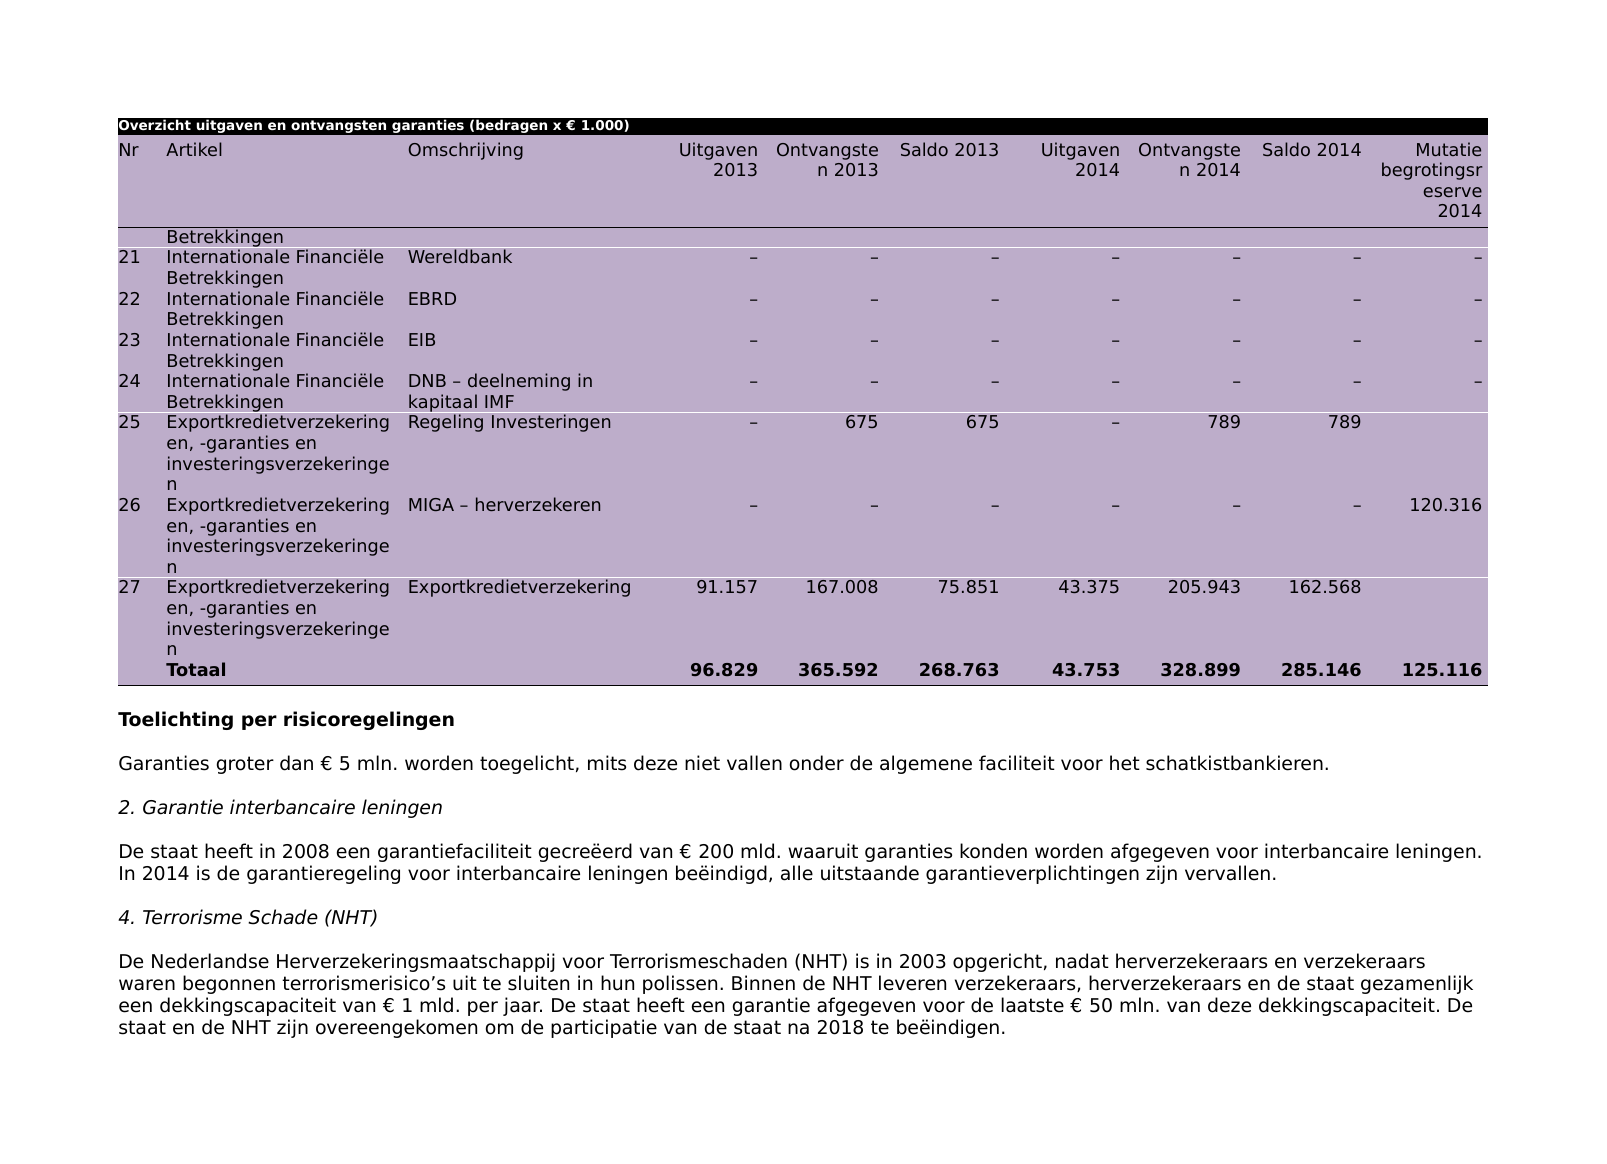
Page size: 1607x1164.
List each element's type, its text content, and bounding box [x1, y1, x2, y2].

table_cell – [885, 289, 1005, 330]
table_cell Ontvangsten 2013 [764, 135, 884, 227]
table_cell – [1005, 371, 1126, 412]
table_cell Regeling Investeringen [402, 413, 643, 495]
table_cell – [1126, 371, 1247, 412]
text Garanties groter dan € 5 mln. worden toegelicht, mits deze niet vallen onder de algemene faciliteit voor het schatkistbankieren. [118, 753, 1488, 774]
subtitle 4. Terrorisme Schade (NHT) [118, 907, 1488, 929]
table_cell [1368, 228, 1488, 247]
table_cell Uitgaven 2014 [1005, 135, 1126, 227]
table_cell [885, 228, 1005, 247]
table_cell – [764, 495, 884, 577]
table_cell Uitgaven 2013 [643, 135, 764, 227]
table_cell 205.943 [1126, 578, 1247, 660]
table_cell 675 [764, 413, 884, 495]
table_cell – [643, 289, 764, 330]
table_cell [1368, 578, 1488, 660]
table_cell 24 [118, 371, 160, 412]
table_cell [643, 228, 764, 247]
table_cell – [1247, 248, 1367, 289]
table_cell Betrekkingen [160, 228, 402, 247]
table_cell – [643, 330, 764, 371]
table_cell – [1005, 330, 1126, 371]
table_cell – [1247, 495, 1367, 577]
table_cell 43.375 [1005, 578, 1126, 660]
table_header Overzicht uitgaven en ontvangsten garanties (bedragen x € 1.000) [118, 118, 1488, 134]
table_cell Exportkredietverzekering [402, 578, 643, 660]
table_cell – [643, 413, 764, 495]
table_cell – [1005, 413, 1126, 495]
table_cell [402, 660, 643, 685]
table_cell Artikel [160, 135, 402, 227]
table_cell EBRD [402, 289, 643, 330]
table_cell 285.146 [1247, 660, 1367, 685]
table_cell 91.157 [643, 578, 764, 660]
table_cell EIB [402, 330, 643, 371]
table_cell 268.763 [885, 660, 1005, 685]
table_cell Exportkredietverzekeringen, -garanties en investeringsverzekeringen [160, 578, 402, 660]
table_cell – [643, 248, 764, 289]
text De staat heeft in 2008 een garantiefaciliteit gecreëerd van € 200 mld. waaruit garanties konden worden afgegeven voor interbancaire leningen. In 2014 is de garantieregeling voor interbancaire leningen beëindigd, alle uitstaande garantieverplichtingen zijn vervallen. [118, 841, 1488, 885]
table_cell Internationale Financiële Betrekkingen [160, 371, 402, 412]
table_cell Saldo 2014 [1247, 135, 1367, 227]
table_cell – [1247, 330, 1367, 371]
table_cell Nr [118, 135, 160, 227]
table_cell DNB – deelneming in kapitaal IMF [402, 371, 643, 412]
table_cell – [1247, 289, 1367, 330]
table_cell – [764, 330, 884, 371]
table_cell Totaal [160, 660, 402, 685]
table_cell 789 [1126, 413, 1247, 495]
table_cell Internationale Financiële Betrekkingen [160, 248, 402, 289]
subtitle Toelichting per risicoregelingen [118, 708, 1488, 730]
table_cell – [643, 371, 764, 412]
table_cell [1005, 228, 1126, 247]
table_cell [1247, 228, 1367, 247]
table_cell 27 [118, 578, 160, 660]
table_cell – [885, 330, 1005, 371]
table_cell 43.753 [1005, 660, 1126, 685]
table_cell – [885, 248, 1005, 289]
table_cell – [1247, 371, 1367, 412]
table_cell 328.899 [1126, 660, 1247, 685]
table_cell Internationale Financiële Betrekkingen [160, 289, 402, 330]
table_cell – [1368, 371, 1488, 412]
table_cell 21 [118, 248, 160, 289]
table_cell – [1126, 248, 1247, 289]
table_cell – [1368, 248, 1488, 289]
table_cell – [764, 371, 884, 412]
table_cell Wereldbank [402, 248, 643, 289]
table_cell [1126, 228, 1247, 247]
table_cell – [1368, 330, 1488, 371]
table_cell 162.568 [1247, 578, 1367, 660]
table_cell 675 [885, 413, 1005, 495]
table_cell 75.851 [885, 578, 1005, 660]
table_cell 120.316 [1368, 495, 1488, 577]
table_cell – [1126, 495, 1247, 577]
table_cell – [885, 495, 1005, 577]
table_cell – [1368, 289, 1488, 330]
table_cell Exportkredietverzekeringen, -garanties en investeringsverzekeringen [160, 413, 402, 495]
subtitle 2. Garantie interbancaire leningen [118, 797, 1488, 819]
table_cell 23 [118, 330, 160, 371]
table_cell [402, 228, 643, 247]
table_cell 789 [1247, 413, 1367, 495]
table_cell 22 [118, 289, 160, 330]
table_cell 125.116 [1368, 660, 1488, 685]
table_cell Ontvangsten 2014 [1126, 135, 1247, 227]
table_cell – [1126, 289, 1247, 330]
table_cell MIGA – herverzekeren [402, 495, 643, 577]
table_cell – [1005, 248, 1126, 289]
table_cell – [1005, 495, 1126, 577]
table_cell – [643, 495, 764, 577]
table_cell [1368, 413, 1488, 495]
table_cell – [764, 248, 884, 289]
table_cell 26 [118, 495, 160, 577]
table_cell Saldo 2013 [885, 135, 1005, 227]
table_cell [764, 228, 884, 247]
table_cell 167.008 [764, 578, 884, 660]
table_cell – [1005, 289, 1126, 330]
table_cell Exportkredietverzekeringen, -garanties en investeringsverzekeringen [160, 495, 402, 577]
table_cell 365.592 [764, 660, 884, 685]
table_cell [118, 228, 160, 247]
table_cell – [885, 371, 1005, 412]
table_cell Mutatie begrotingsreserve 2014 [1368, 135, 1488, 227]
text De Nederlandse Herverzekeringsmaatschappij voor Terrorismeschaden (NHT) is in 2003 opgericht, nadat herverzekeraars en verzekeraars waren begonnen terrorismerisico’s uit te sluiten in hun polissen. Binnen de NHT leveren verzekeraars, herverzekeraars en de staat gezamenlijk een dekkingscapaciteit van € 1 mld. per jaar. De staat heeft een garantie afgegeven voor de laatste € 50 mln. van deze dekkingscapaciteit. De staat en de NHT zijn overeengekomen om de participatie van de staat na 2018 te beëindigen. [118, 951, 1488, 1039]
table_cell 96.829 [643, 660, 764, 685]
table_cell Omschrijving [402, 135, 643, 227]
table_cell 25 [118, 413, 160, 495]
table_cell – [764, 289, 884, 330]
table_cell [118, 660, 160, 685]
table_cell Internationale Financiële Betrekkingen [160, 330, 402, 371]
table_cell – [1126, 330, 1247, 371]
